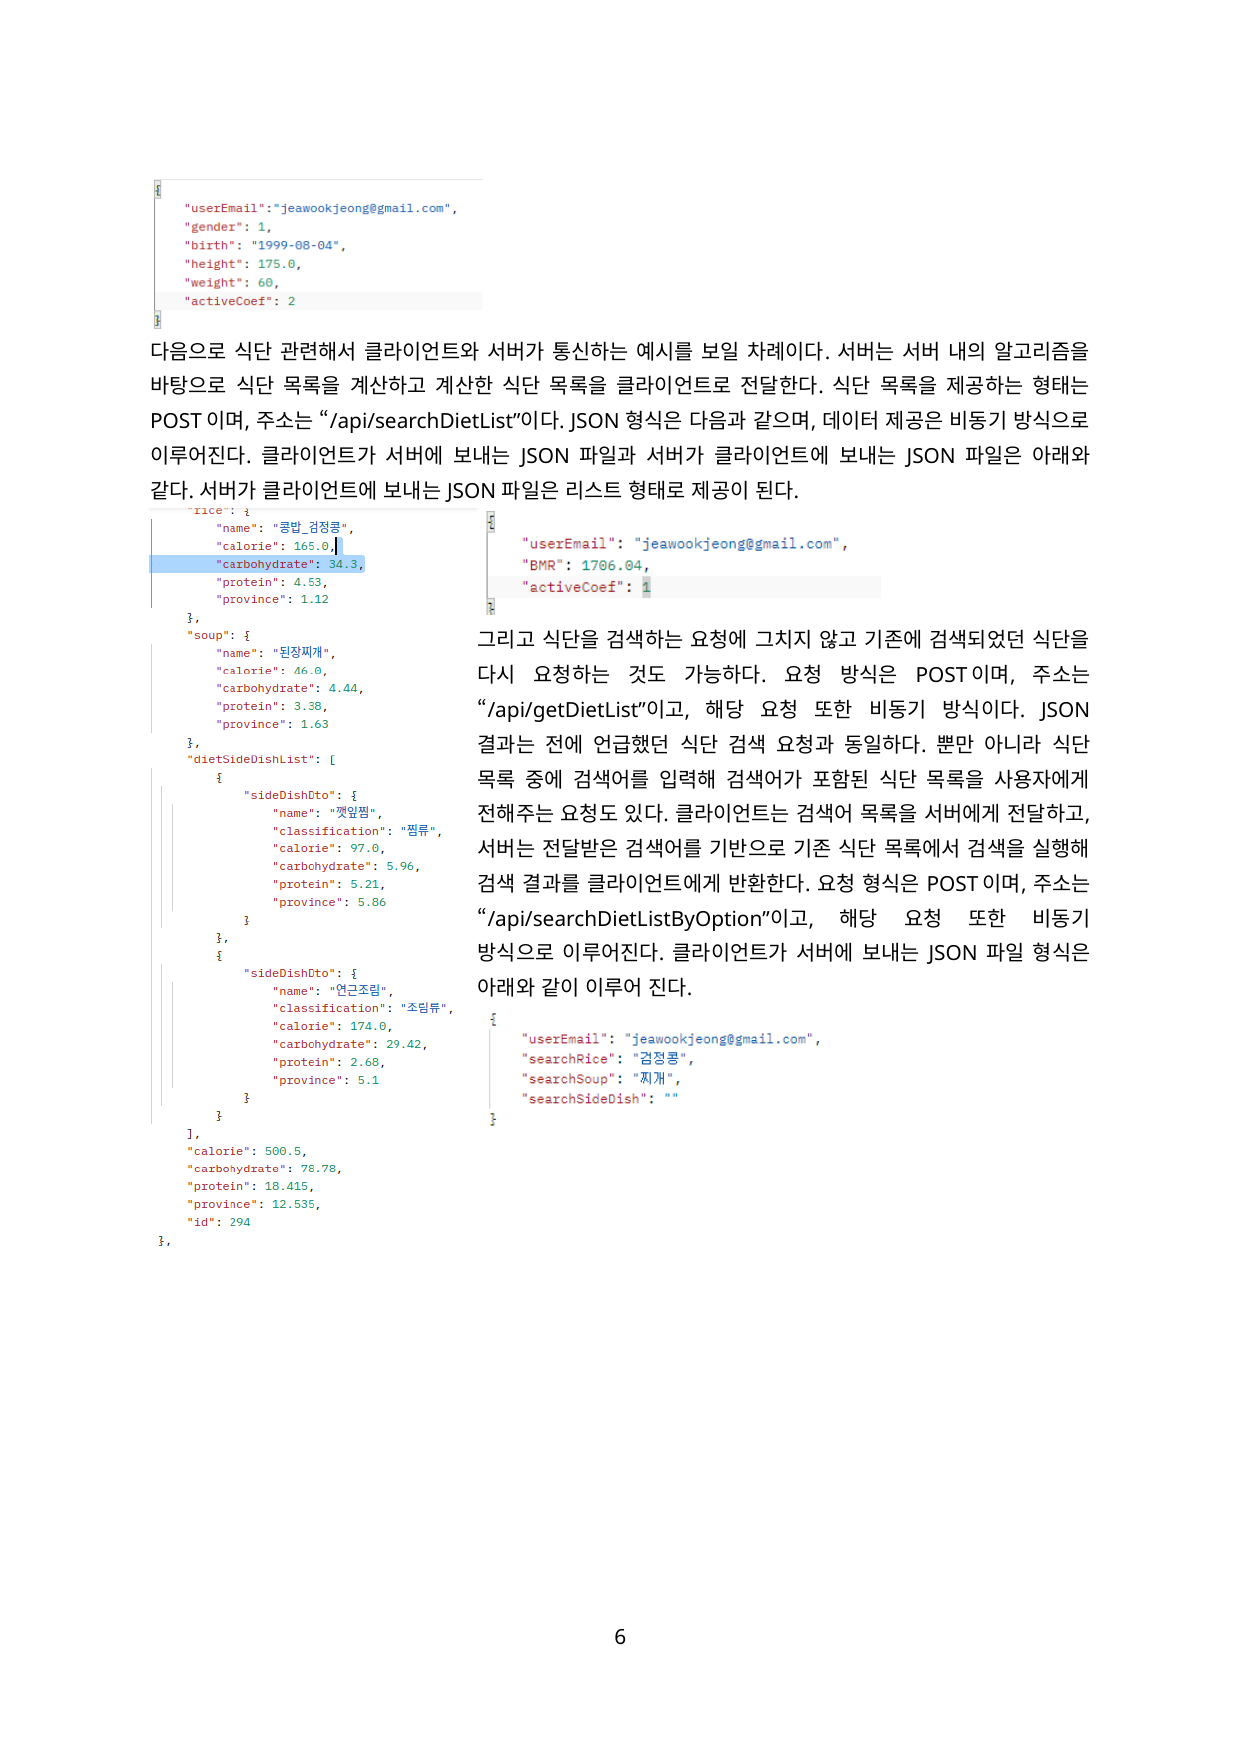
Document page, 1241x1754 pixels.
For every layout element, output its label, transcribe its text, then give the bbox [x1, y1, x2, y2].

text 다음으로 식단 관련해서 클라이언트와 서버가 통신하는 예시를 보일 차례이다. 서버는 서버 내의 알고리즘을 바탕으로 식단 목록을 계산하고 계산한 식단 목록을 클라이언트로 전달한다. 식단 목록을 제공하는 형태는 POST이며, 주소는 “/api/searchDietList”이다. JSON 형식은 다음과 같으며, 데이터 제공은 비동기 방식으로 이루어진다. 클라이언트가 서버에 보내는 JSON 파일과 서버가 클라이언트에 보내는 JSON 파일은 아래와 같다. 서버가 클라이언트에 보내는 JSON 파일은 리스트 형태로 제공이 된다. [150, 177, 1090, 504]
picture [154, 177, 483, 331]
picture [149, 508, 478, 1252]
picture [487, 1010, 830, 1130]
picture [483, 511, 881, 615]
text 그리고 식단을 검색하는 요청에 그치지 않고 기존에 검색되었던 식단을 다시 요청하는 것도 가능하다. 요청 방식은 POST이며, 주소는 “/api/getDietList”이고, 해당 요청 또한 비동기 방식이다. JSON 결과는 전에 언급했던 식단 검색 요청과 동일하다. 뿐만 아니라 식단 목록 중에 검색어를 입력해 검색어가 포함된 식단 목록을 사용자에게 전해주는 요청도 있다. 클라이언트는 검색어 목록을 서버에게 전달하고, 서버는 전달받은 검색어를 기반으로 기존 식단 목록에서 검색을 실행해 검색 결과를 클라이언트에게 반환한다. 요청 형식은 POST이며, 주소는 “/api/searchDietListByOption”이고, 해당 요청 또한 비동기 방식으로 이루어진다. 클라이언트가 서버에 보내는 JSON 파일 형식은 아래와 같이 이루어 진다. [478, 509, 1090, 1002]
